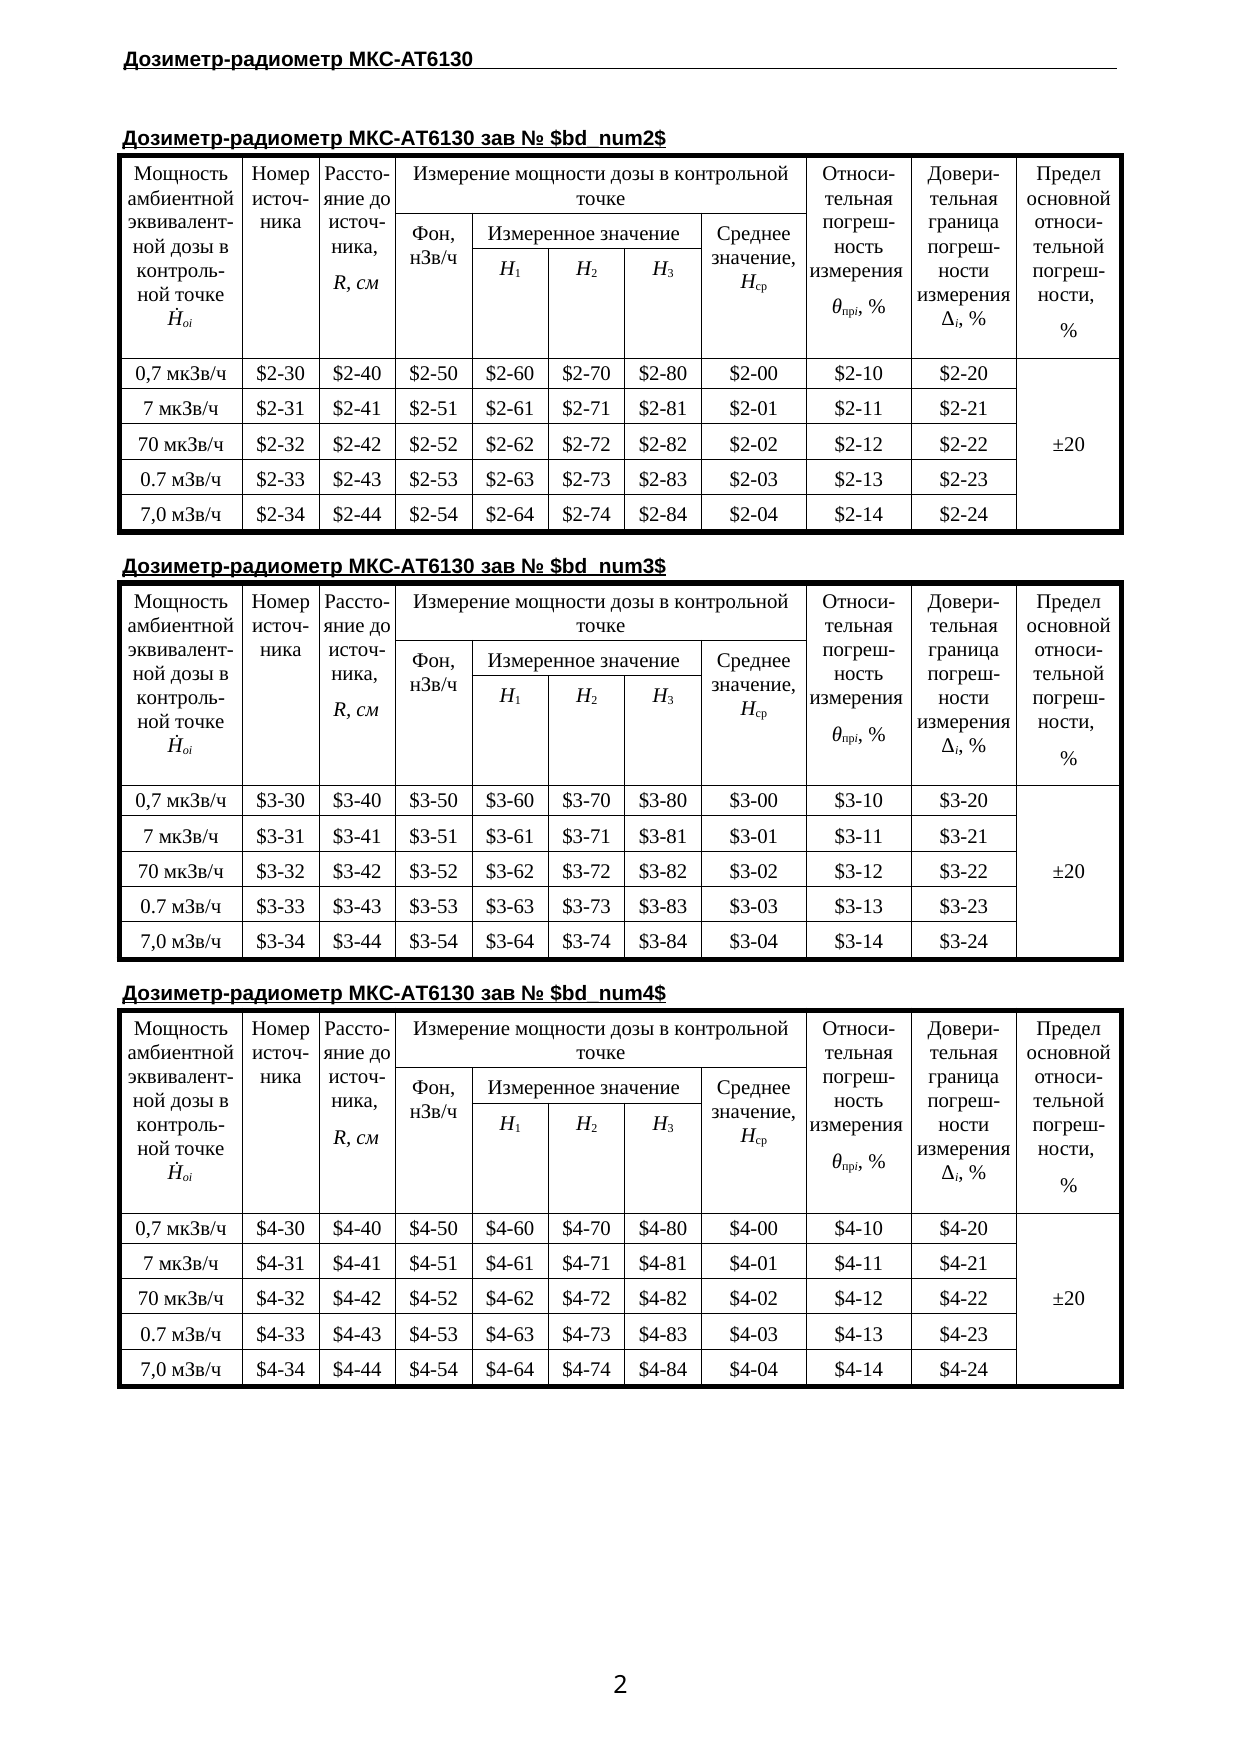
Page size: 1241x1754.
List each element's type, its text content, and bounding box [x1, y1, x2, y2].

table_header Дозиметр-радиометр МКС-AT6130 зав № $bd_num3$ [119, 535, 1121, 580]
table_cell $4-41 [320, 1244, 395, 1278]
table_cell $2-03 [702, 460, 806, 494]
table_cell $3-70 [549, 786, 624, 815]
table_cell $4-51 [396, 1244, 472, 1278]
table_cell 7 мкЗв/ч [122, 1244, 242, 1278]
table_cell ±20 [1017, 359, 1119, 529]
table_cell $2-21 [912, 389, 1016, 423]
table_cell $2-22 [912, 424, 1016, 459]
table_cell Измеренное значение [473, 641, 701, 675]
table_cell $3-61 [473, 816, 548, 851]
table_cell $2-71 [549, 389, 624, 423]
table_cell $3-31 [243, 816, 319, 851]
table_cell 70 мкЗв/ч [122, 1279, 242, 1313]
table_cell $4-31 [243, 1244, 319, 1278]
table_cell $2-02 [702, 424, 806, 459]
table_cell $2-14 [807, 495, 911, 529]
table_cell $2-70 [549, 359, 624, 388]
table_cell H3 [625, 676, 701, 785]
table_cell $3-40 [320, 786, 395, 815]
table_cell $2-13 [807, 460, 911, 494]
table_cell $3-00 [702, 786, 806, 815]
table_cell $2-50 [396, 359, 472, 388]
table_cell $4-63 [473, 1314, 548, 1348]
table_cell $3-02 [702, 852, 806, 886]
table_cell Номер источ-ника [243, 586, 319, 785]
table_cell $2-52 [396, 424, 472, 459]
table_cell $4-53 [396, 1314, 472, 1348]
table_cell Фон, нЗв/ч [396, 641, 472, 785]
table_cell $4-54 [396, 1350, 472, 1384]
table_cell $2-62 [473, 424, 548, 459]
table_cell Номер источ-ника [243, 158, 319, 358]
table_cell Довери-тельная граница погреш-ности измерения Δi, % [912, 586, 1016, 785]
table_cell H1 [473, 249, 548, 358]
table_cell $3-03 [702, 887, 806, 921]
table_cell Мощность амбиентной эквивалент-ной дозы в контроль-ной точке Ḣoi [122, 1013, 242, 1212]
table_cell Мощность амбиентной эквивалент-ной дозы в контроль-ной точке Ḣoi [122, 586, 242, 785]
table_cell $4-33 [243, 1314, 319, 1348]
table_cell $2-81 [625, 389, 701, 423]
table_cell 70 мкЗв/ч [122, 424, 242, 459]
table_cell $2-73 [549, 460, 624, 494]
table_cell Предел основной относи-тельной погреш-ности, % [1017, 586, 1119, 785]
table_cell $4-14 [807, 1350, 911, 1384]
table_cell Среднее значение, Hср [702, 214, 806, 358]
table_cell $2-00 [702, 359, 806, 388]
table_cell $2-33 [243, 460, 319, 494]
table_cell $4-00 [702, 1214, 806, 1243]
table_cell $4-80 [625, 1214, 701, 1243]
table_cell $3-43 [320, 887, 395, 921]
table_cell Относи-тельная погреш-ность измерения θпрi, % [807, 158, 911, 358]
table_cell $4-12 [807, 1279, 911, 1313]
table_cell $3-10 [807, 786, 911, 815]
table_cell $4-82 [625, 1279, 701, 1313]
table_cell 0,7 мкЗв/ч [122, 359, 242, 388]
table_cell $2-43 [320, 460, 395, 494]
table_cell $4-13 [807, 1314, 911, 1348]
table_cell $2-53 [396, 460, 472, 494]
table_cell $4-52 [396, 1279, 472, 1313]
table_cell $3-04 [702, 922, 806, 957]
table_cell $4-24 [912, 1350, 1016, 1384]
table_cell $4-10 [807, 1214, 911, 1243]
table_cell $3-22 [912, 852, 1016, 886]
table_cell $2-34 [243, 495, 319, 529]
table_cell $2-20 [912, 359, 1016, 388]
table_cell $4-02 [702, 1279, 806, 1313]
table_cell $3-30 [243, 786, 319, 815]
table_cell $2-10 [807, 359, 911, 388]
table_header Дозиметр-радиометр МКС-AT6130 зав № $bd_num2$ [119, 107, 1121, 153]
table_cell $3-34 [243, 922, 319, 957]
table_cell $4-22 [912, 1279, 1016, 1313]
table_cell $2-60 [473, 359, 548, 388]
table_cell $3-20 [912, 786, 1016, 815]
table_cell $3-41 [320, 816, 395, 851]
table_cell Довери-тельная граница погреш-ности измерения Δi, % [912, 158, 1016, 358]
table_cell 7 мкЗв/ч [122, 816, 242, 851]
table_cell 7 мкЗв/ч [122, 389, 242, 423]
table_cell $2-42 [320, 424, 395, 459]
table_cell $3-60 [473, 786, 548, 815]
table_cell $2-64 [473, 495, 548, 529]
table_cell $3-24 [912, 922, 1016, 957]
table_cell $2-63 [473, 460, 548, 494]
table_cell Относи-тельная погреш-ность измерения θпрi, % [807, 586, 911, 785]
table_cell Предел основной относи-тельной погреш-ности, % [1017, 158, 1119, 358]
table_cell $4-21 [912, 1244, 1016, 1278]
table_cell 0.7 мЗв/ч [122, 460, 242, 494]
table_cell $2-44 [320, 495, 395, 529]
table_cell $3-84 [625, 922, 701, 957]
table_cell Измерение мощности дозы в контрольной точке [396, 586, 806, 640]
table_cell 0,7 мкЗв/ч [122, 1214, 242, 1243]
table_cell H1 [473, 1104, 548, 1212]
table_cell Номер источ-ника [243, 1013, 319, 1212]
table_cell $3-63 [473, 887, 548, 921]
table_cell $3-11 [807, 816, 911, 851]
table_cell Относи-тельная погреш-ность измерения θпрi, % [807, 1013, 911, 1212]
table_cell Рассто-яние до источ-ника, R, см [320, 1013, 395, 1212]
table_cell 70 мкЗв/ч [122, 852, 242, 886]
table_cell $4-20 [912, 1214, 1016, 1243]
table_cell $2-80 [625, 359, 701, 388]
table_cell $3-44 [320, 922, 395, 957]
table_cell Рассто-яние до источ-ника, R, см [320, 586, 395, 785]
table_cell $4-71 [549, 1244, 624, 1278]
table_cell Довери-тельная граница погреш-ности измерения Δi, % [912, 1013, 1016, 1212]
table_cell $3-53 [396, 887, 472, 921]
table_cell $4-73 [549, 1314, 624, 1348]
table_cell $2-12 [807, 424, 911, 459]
table_cell $3-64 [473, 922, 548, 957]
table_cell ±20 [1017, 1214, 1119, 1384]
table_cell $2-61 [473, 389, 548, 423]
table_cell $3-62 [473, 852, 548, 886]
table_cell $3-50 [396, 786, 472, 815]
table_cell $2-11 [807, 389, 911, 423]
table_cell $3-32 [243, 852, 319, 886]
table_cell $4-34 [243, 1350, 319, 1384]
table_cell ±20 [1017, 786, 1119, 957]
table_cell $3-14 [807, 922, 911, 957]
table_cell $4-50 [396, 1214, 472, 1243]
table_cell $3-81 [625, 816, 701, 851]
table_cell H3 [625, 249, 701, 358]
table_cell $4-83 [625, 1314, 701, 1348]
table_cell $3-21 [912, 816, 1016, 851]
table_cell $4-32 [243, 1279, 319, 1313]
table_cell $3-33 [243, 887, 319, 921]
table_cell Измерение мощности дозы в контрольной точке [396, 1013, 806, 1067]
table_cell $3-51 [396, 816, 472, 851]
table_cell $4-30 [243, 1214, 319, 1243]
table_cell $2-24 [912, 495, 1016, 529]
table_cell $4-60 [473, 1214, 548, 1243]
table_cell $2-41 [320, 389, 395, 423]
table_cell $4-11 [807, 1244, 911, 1278]
table_cell $2-32 [243, 424, 319, 459]
table_cell Фон, нЗв/ч [396, 214, 472, 358]
table_cell $4-23 [912, 1314, 1016, 1348]
table_cell $4-43 [320, 1314, 395, 1348]
table_cell $2-31 [243, 389, 319, 423]
table_cell $2-01 [702, 389, 806, 423]
table_cell $4-61 [473, 1244, 548, 1278]
table_cell $3-71 [549, 816, 624, 851]
table_cell $3-13 [807, 887, 911, 921]
table_cell $3-52 [396, 852, 472, 886]
table_cell $4-74 [549, 1350, 624, 1384]
table_cell Рассто-яние до источ-ника, R, см [320, 158, 395, 358]
table_header Дозиметр-радиометр МКС-AT6130 зав № $bd_num4$ [119, 962, 1121, 1008]
table_cell $3-01 [702, 816, 806, 851]
table_cell H2 [549, 676, 624, 785]
table_cell $2-83 [625, 460, 701, 494]
table_cell $4-01 [702, 1244, 806, 1278]
table_cell Фон, нЗв/ч [396, 1068, 472, 1212]
table_cell H3 [625, 1104, 701, 1212]
table_cell $3-73 [549, 887, 624, 921]
table_cell $2-74 [549, 495, 624, 529]
table_cell H1 [473, 676, 548, 785]
table_cell 7,0 мЗв/ч [122, 495, 242, 529]
table_cell $4-04 [702, 1350, 806, 1384]
table_cell $2-54 [396, 495, 472, 529]
table_cell 0.7 мЗв/ч [122, 1314, 242, 1348]
table_cell Мощность амбиентной эквивалент-ной дозы в контроль-ной точке Ḣoi [122, 158, 242, 358]
table_cell $3-80 [625, 786, 701, 815]
table_cell $3-12 [807, 852, 911, 886]
table_cell 7,0 мЗв/ч [122, 1350, 242, 1384]
table_cell $2-40 [320, 359, 395, 388]
table_cell H2 [549, 249, 624, 358]
table_cell $3-82 [625, 852, 701, 886]
table_cell $2-72 [549, 424, 624, 459]
table_cell 0,7 мкЗв/ч [122, 786, 242, 815]
table_cell $4-42 [320, 1279, 395, 1313]
table_cell $4-40 [320, 1214, 395, 1243]
table_cell $3-54 [396, 922, 472, 957]
table_cell $4-70 [549, 1214, 624, 1243]
table_cell $2-51 [396, 389, 472, 423]
table_cell $3-72 [549, 852, 624, 886]
table_cell $2-23 [912, 460, 1016, 494]
table_cell Измеренное значение [473, 1068, 701, 1102]
table_cell $4-81 [625, 1244, 701, 1278]
table_cell $4-62 [473, 1279, 548, 1313]
table_cell $4-64 [473, 1350, 548, 1384]
table_cell $2-04 [702, 495, 806, 529]
table_cell $2-84 [625, 495, 701, 529]
table_cell $4-03 [702, 1314, 806, 1348]
table_cell Среднее значение, Hср [702, 1068, 806, 1212]
table_cell $4-44 [320, 1350, 395, 1384]
table_cell H2 [549, 1104, 624, 1212]
table_cell 0.7 мЗв/ч [122, 887, 242, 921]
table_cell 7,0 мЗв/ч [122, 922, 242, 957]
table_cell Предел основной относи-тельной погреш-ности, % [1017, 1013, 1119, 1212]
table_cell $3-83 [625, 887, 701, 921]
table_cell $3-23 [912, 887, 1016, 921]
table_cell $2-82 [625, 424, 701, 459]
table_cell Измеренное значение [473, 214, 701, 248]
table_cell $4-72 [549, 1279, 624, 1313]
table_cell $3-42 [320, 852, 395, 886]
table_cell $2-30 [243, 359, 319, 388]
table_cell Среднее значение, Hср [702, 641, 806, 785]
table_cell $3-74 [549, 922, 624, 957]
table_cell $4-84 [625, 1350, 701, 1384]
table_cell Измерение мощности дозы в контрольной точке [396, 158, 806, 212]
